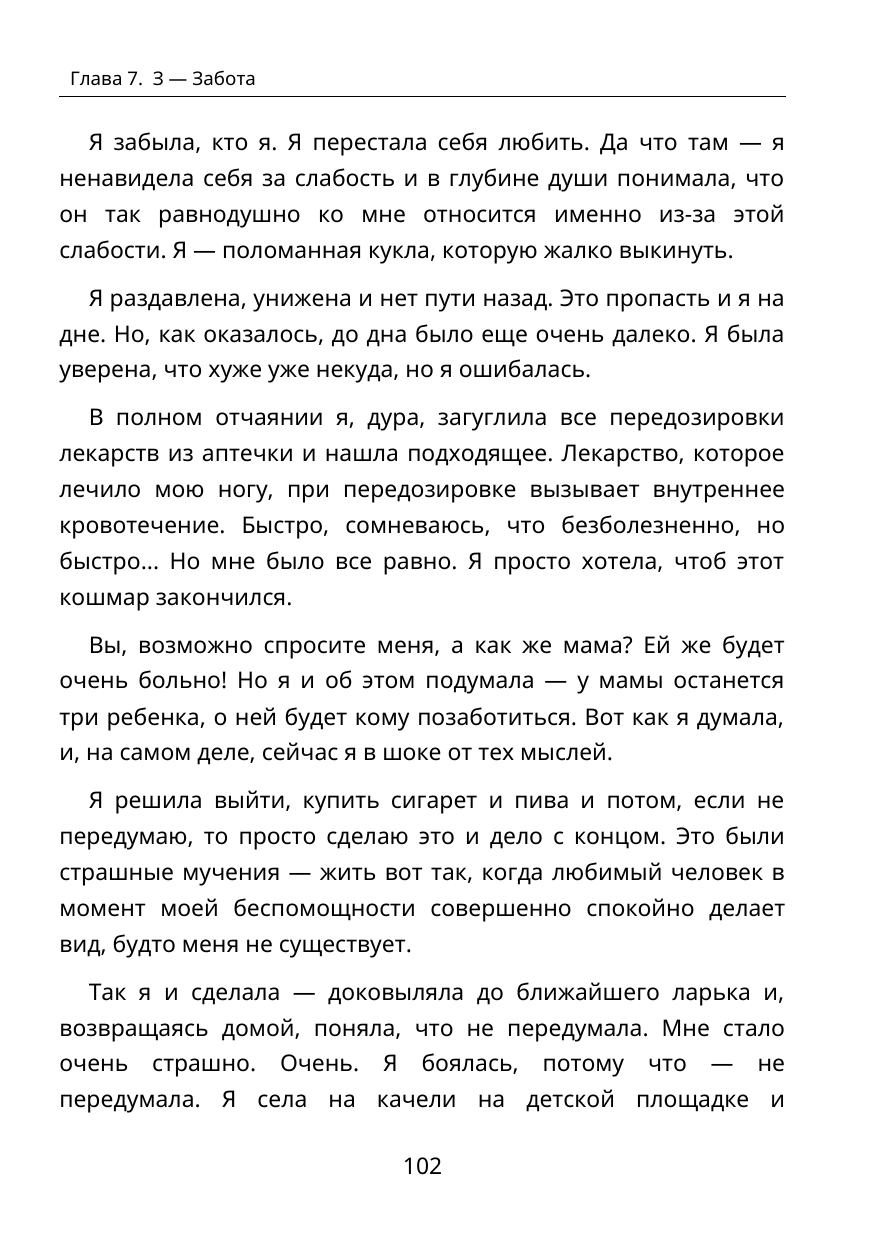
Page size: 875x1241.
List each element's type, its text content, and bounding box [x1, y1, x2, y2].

text В полном отчаянии я, дура, загуглила все передозировки лекарств из аптечки и нашла подходящее. Лекарство, которое лечило мою ногу, при передозировке вызывает внутреннее кровотечение. Быстро, сомневаюсь, что безболезненно, но быстро... Но мне было все равно. Я просто хотела, чтоб этот кошмар закончился. [59, 401, 786, 612]
text Я забыла, кто я. Я перестала себя любить. Да что там — я ненавидела себя за слабость и в глубине души понимала, что он так равнодушно ко мне относится именно из-за этой слабости. Я — поломанная кукла, которую жалко выкинуть. [59, 126, 786, 265]
text Вы, возможно спросите меня, а как же мама? Ей же будет очень больно! Но я и об этом подумала — у мамы останется три ребенка, о ней будет кому позаботиться. Вот как я думала, и, на самом деле, сейчас я в шоке от тех мыслей. [59, 628, 786, 768]
text Я раздавлена, унижена и нет пути назад. Это пропасть и я на дне. Но, как оказалось, до дна было еще очень далеко. Я была уверена, что хуже уже некуда, но я ошибалась. [59, 282, 786, 385]
text Так я и сделала — доковыляла до ближайшего ларька и, возвращаясь домой, поняла, что не передумала. Мне стало очень страшно. Очень. Я боялась, потому что — не передумала. Я села на качели на детской площадке и [59, 976, 786, 1114]
text Я решила выйти, купить сигарет и пива и потом, если не передумаю, то просто сделаю это и дело с концом. Это были страшные мучения — жить вот так, когда любимый человек в момент моей беспомощности совершенно спокойно делает вид, будто меня не существует. [59, 784, 786, 959]
